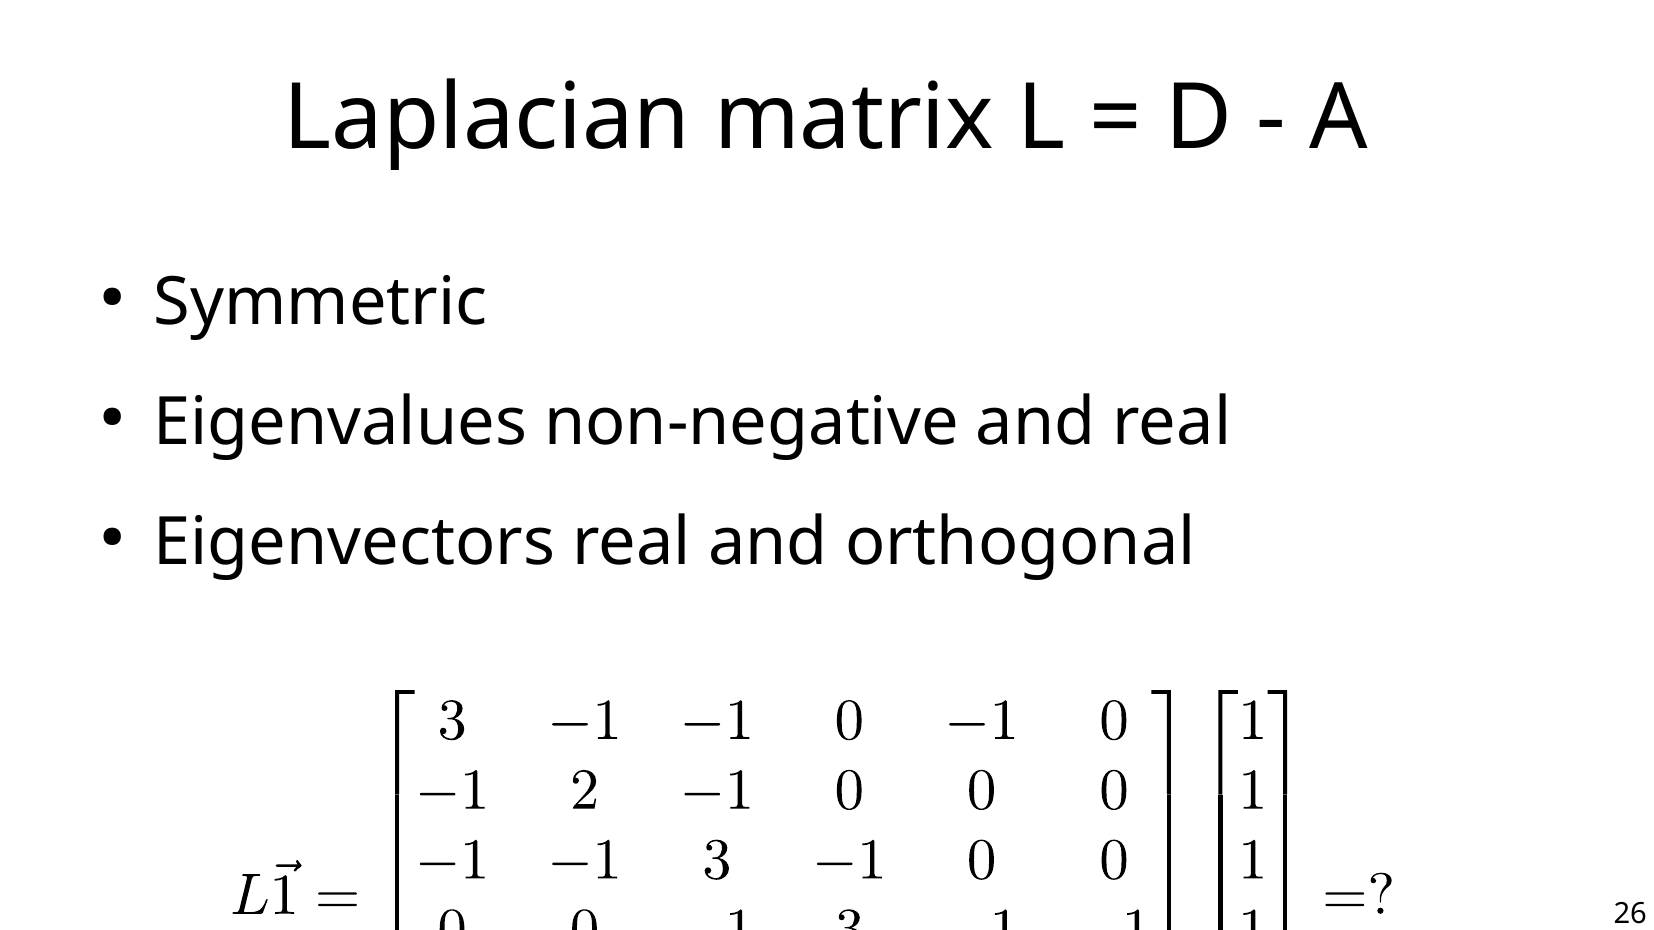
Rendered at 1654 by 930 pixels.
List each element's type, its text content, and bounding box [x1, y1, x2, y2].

text_box [230, 690, 1396, 930]
list Symmetric Eigenvalues non-negative and real Eigenvectors real and orthogonal [82, 290, 1571, 930]
title Laplacian matrix L = D - A [82, 49, 1571, 257]
